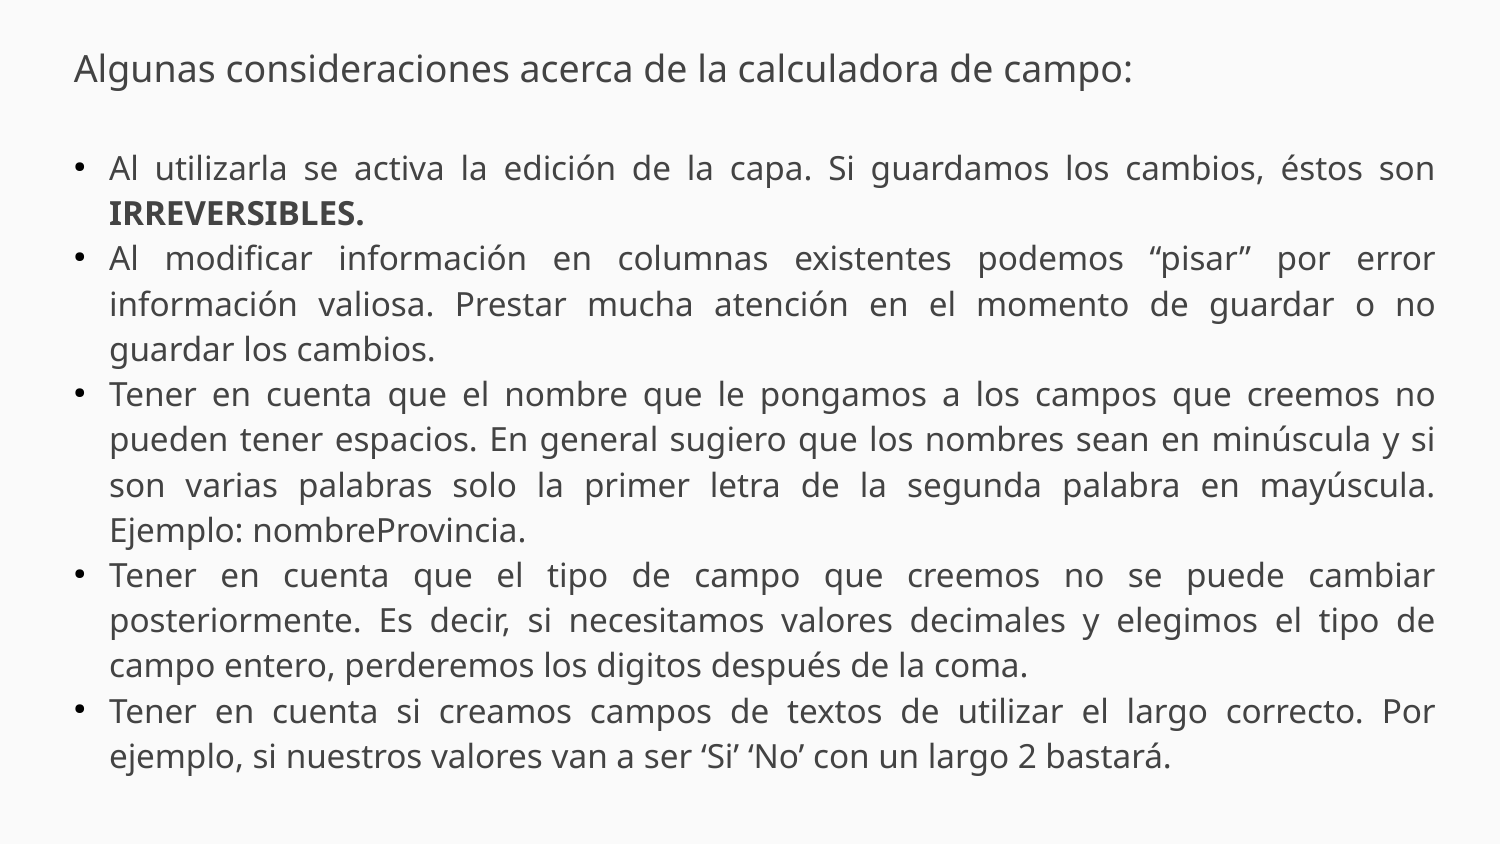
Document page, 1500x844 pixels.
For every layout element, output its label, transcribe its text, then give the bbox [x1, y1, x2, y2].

text_box Algunas consideraciones acerca de la calculadora de campo: Al utilizarla se activa la edición de la capa. Si guardamos los cambios, éstos son IRREVERSIBLES. Al modificar información en columnas existentes podemos “pisar” por error información valiosa. Prestar mucha atención en el momento de guardar o no guardar los cambios. Tener en cuenta que el nombre que le pongamos a los campos que creemos no pueden tener espacios. En general sugiero que los nombres sean en minúscula y si son varias palabras solo la primer letra de la segunda palabra en mayúscula. Ejemplo: nombreProvincia. Tener en cuenta que el tipo de campo que creemos no se puede cambiar posteriormente. Es decir, si necesitamos valores decimales y elegimos el tipo de campo entero, perderemos los digitos después de la coma. Tener en cuenta si creamos campos de textos de utilizar el largo correcto. Por ejemplo, si nuestros valores van a ser ‘Si’ ‘No’ con un largo 2 bastará. [59, 35, 1453, 834]
